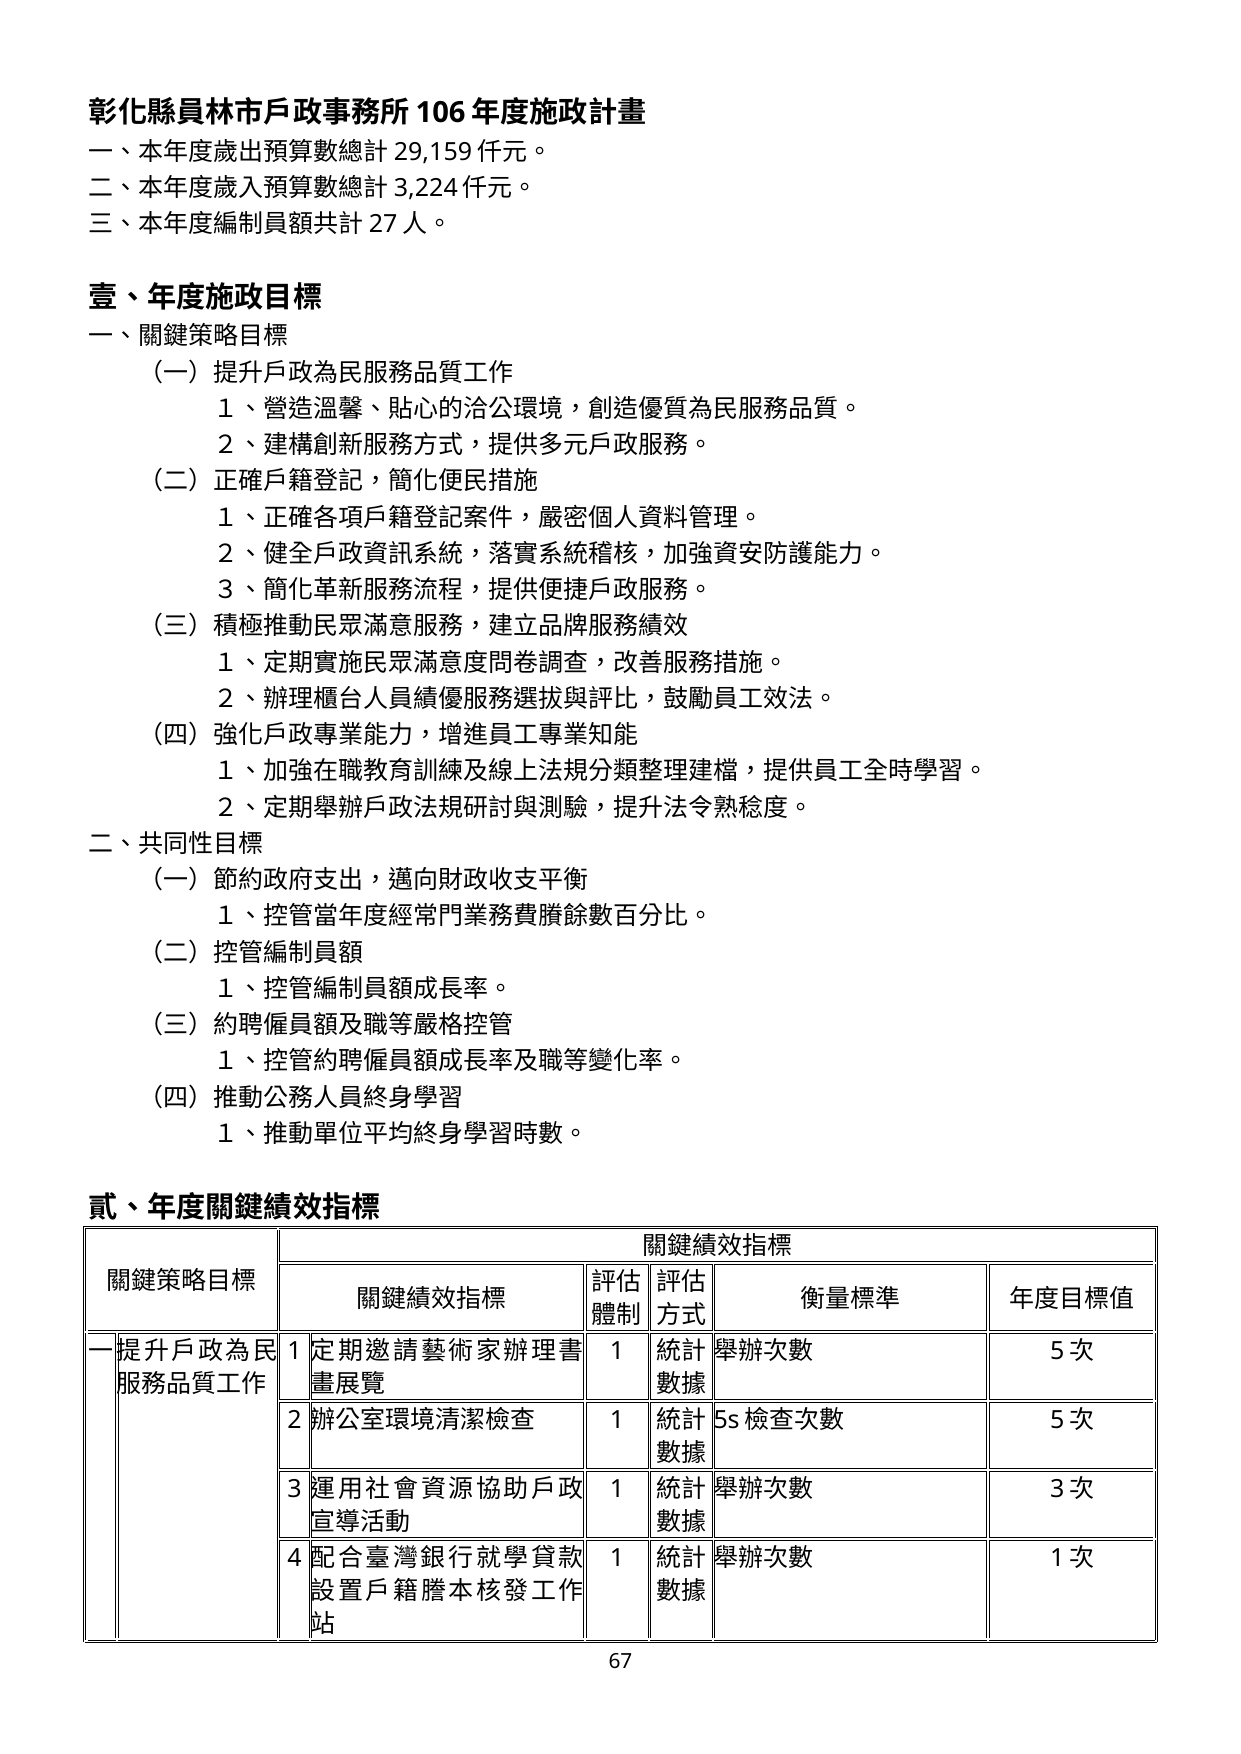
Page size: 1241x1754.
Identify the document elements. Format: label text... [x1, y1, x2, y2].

table_cell 1 [587, 1403, 648, 1468]
table_cell 衡量標準 [715, 1265, 986, 1330]
text １、加強在職教育訓練及線上法規分類整理建檔，提供員工全時學習。 [214, 751, 1152, 787]
text （四）推動公務人員終身學習 [139, 1077, 1152, 1113]
table_cell 提升戶政為民服務品質工作 [117, 1334, 278, 1639]
table_cell 1 [587, 1334, 648, 1399]
table_cell 5s檢查次數 [715, 1403, 986, 1468]
table_cell 定期邀請藝術家辦理書畫展覽 [312, 1334, 583, 1399]
table_header 關鍵策略目標 [84, 1227, 278, 1330]
table_cell 3 [280, 1472, 309, 1537]
text ２、健全戶政資訊系統，落實系統稽核，加強資安防護能力。 [214, 533, 1152, 569]
text （四）強化戶政專業能力，增進員工專業知能 [139, 714, 1152, 751]
table_cell 1次 [988, 1537, 1156, 1639]
text ２、定期舉辦戶政法規研討與測驗，提升法令熟稔度。 [214, 787, 1152, 823]
table_cell 1 [587, 1472, 648, 1537]
text １、控管當年度經常門業務費賸餘數百分比。 [214, 896, 1152, 932]
table_cell 3次 [988, 1468, 1156, 1537]
text １、控管約聘僱員額成長率及職等變化率。 [214, 1041, 1152, 1077]
table_cell 統計數據 [651, 1403, 712, 1468]
table_cell 舉辦次數 [715, 1472, 986, 1537]
text １、控管編制員額成長率。 [214, 968, 1152, 1004]
table_cell 統計數據 [651, 1334, 712, 1399]
table_cell 統計數據 [649, 1537, 713, 1639]
table_cell 2 [280, 1403, 309, 1468]
text ３、簡化革新服務流程，提供便捷戶政服務。 [214, 569, 1152, 606]
text （一）節約政府支出，邁向財政收支平衡 [139, 859, 1152, 896]
table_cell 辦公室環境清潔檢查 [312, 1403, 583, 1468]
table_cell 年度目標值 [988, 1261, 1156, 1330]
text ２、建構創新服務方式，提供多元戶政服務。 [214, 424, 1152, 461]
text （二）正確戶籍登記，簡化便民措施 [139, 461, 1152, 497]
table_header 關鍵績效指標 [278, 1227, 1156, 1261]
table_cell 舉辦次數 [713, 1537, 988, 1639]
table_cell 運用社會資源協助戶政宣導活動 [312, 1472, 583, 1537]
text （一）提升戶政為民服務品質工作 [139, 352, 1152, 388]
table_cell 1 [280, 1334, 309, 1399]
text 一、關鍵策略目標 [89, 316, 1152, 352]
table_cell 評估 方式 [651, 1265, 712, 1330]
table_cell 5次 [988, 1330, 1156, 1399]
text ２、辦理櫃台人員績優服務選拔與評比，鼓勵員工效法。 [214, 678, 1152, 714]
text 二、本年度歲入預算數總計3,224仟元。 [89, 167, 1152, 203]
text （三）積極推動民眾滿意服務，建立品牌服務績效 [139, 606, 1152, 642]
text （三）約聘僱員額及職等嚴格控管 [139, 1004, 1152, 1041]
text １、定期實施民眾滿意度問卷調查，改善服務措施。 [214, 642, 1152, 678]
text 貳、年度關鍵績效指標 [89, 1183, 1152, 1226]
table_cell 一 [84, 1330, 117, 1639]
table_cell 關鍵績效指標 [280, 1265, 583, 1330]
table_cell 4 [278, 1537, 310, 1639]
table_cell 1 [585, 1541, 649, 1639]
text １、正確各項戶籍登記案件，嚴密個人資料管理。 [214, 497, 1152, 533]
text 一、本年度歲出預算數總計29,159仟元。 [89, 131, 1152, 167]
text 三、本年度編制員額共計27人。 [89, 203, 1152, 240]
table_cell 評估 體制 [587, 1265, 648, 1330]
text （二）控管編制員額 [139, 932, 1152, 968]
text １、推動單位平均終身學習時數。 [214, 1113, 1152, 1149]
table_cell 5次 [988, 1399, 1156, 1468]
table_cell 配合臺灣銀行就學貸款設置戶籍謄本核發工作站 [310, 1537, 584, 1639]
text １、營造溫馨、貼心的洽公環境，創造優質為民服務品質。 [214, 388, 1152, 424]
text 二、共同性目標 [89, 823, 1152, 859]
table_cell 統計數據 [651, 1472, 712, 1537]
text 彰化縣員林市戶政事務所106年度施政計畫 [89, 89, 1152, 131]
table_cell 舉辦次數 [715, 1334, 986, 1399]
text 壹、年度施政目標 [89, 274, 1152, 316]
